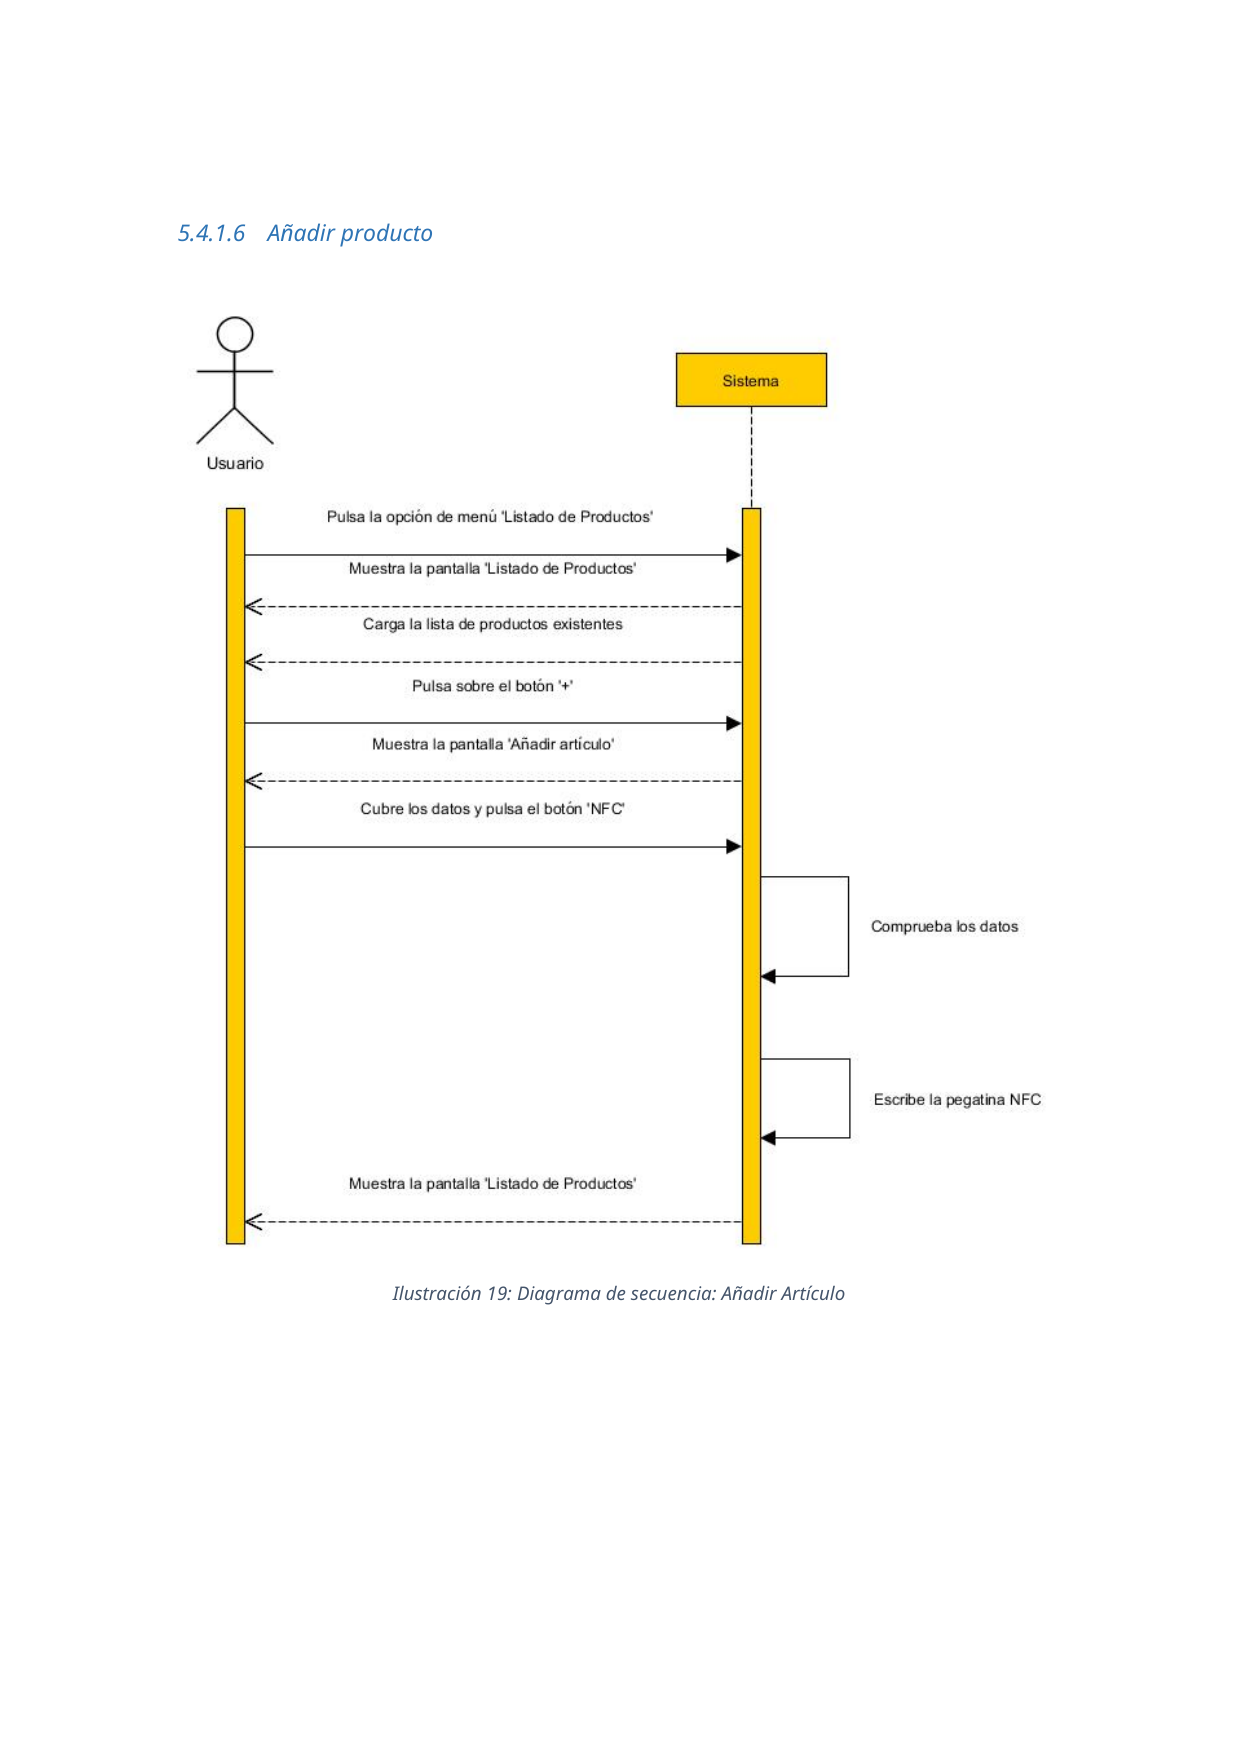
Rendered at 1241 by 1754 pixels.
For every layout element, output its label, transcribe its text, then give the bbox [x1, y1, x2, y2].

text Ilustración 19: Diagrama de secuencia: Añadir Artículo [177, 1281, 1063, 1306]
subtitle Añadir producto [177, 217, 1063, 248]
